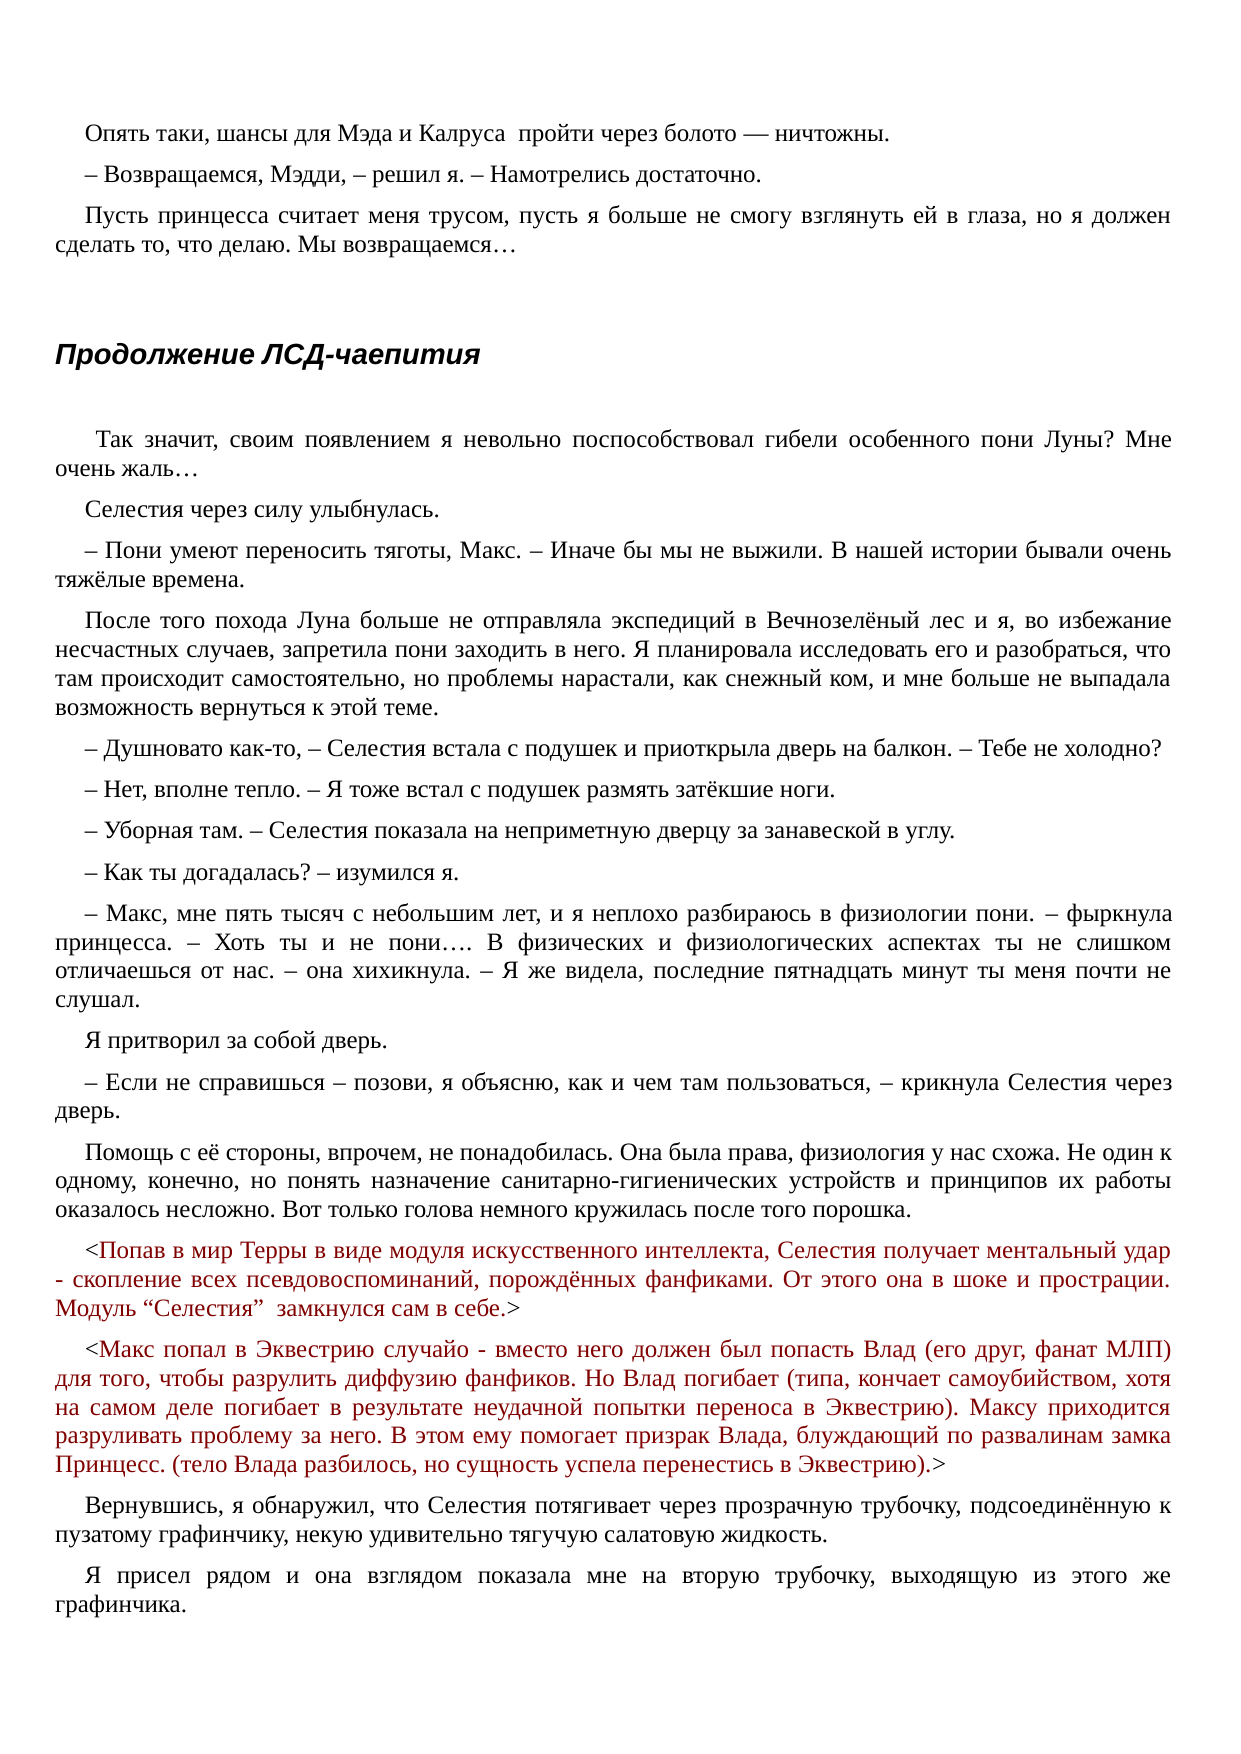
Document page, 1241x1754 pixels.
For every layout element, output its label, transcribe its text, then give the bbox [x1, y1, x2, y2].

subtitle Продолжение ЛСД-чаепития [55, 337, 1172, 370]
text – Уборная там. – Селестия показала на неприметную дверцу за занавеской в углу. [55, 815, 1172, 844]
text – Душновато как-то, – Селестия встала с подушек и приоткрыла дверь на балкон. – Тебе не холодно? [55, 733, 1172, 762]
text Селестия через силу улыбнулась. [55, 494, 1172, 523]
text Я присел рядом и она взглядом показала мне на вторую трубочку, выходящую из этого же графинчика. [55, 1560, 1172, 1618]
text Помощь с её стороны, впрочем, не понадобилась. Она была права, физиология у нас схожа. Не один к одному, конечно, но понять назначение санитарно-гигиенических устройств и принципов их работы оказалось несложно. Вот только голова немного кружилась после того порошка. [55, 1137, 1172, 1223]
text Опять таки, шансы для Мэда и Калруса пройти через болото — ничтожны. [55, 118, 1172, 147]
text Вернувшись, я обнаружил, что Селестия потягивает через прозрачную трубочку, подсоединённую к пузатому графинчику, некую удивительно тягучую салатовую жидкость. [55, 1490, 1172, 1548]
text Пусть принцесса считает меня трусом, пусть я больше не смогу взглянуть ей в глаза, но я должен сделать то, что делаю. Мы возвращаемся… [55, 201, 1172, 258]
text После того похода Луна больше не отправляла экспедиций в Вечнозелёный лес и я, во избежание несчастных случаев, запретила пони заходить в него. Я планировала исследовать его и разобраться, что там происходит самостоятельно, но проблемы нарастали, как снежный ком, и мне больше не выпадала возможность вернуться к этой теме. [55, 605, 1172, 720]
text – Нет, вполне тепло. – Я тоже встал с подушек размять затёкшие ноги. [55, 774, 1172, 803]
text – Макс, мне пять тысяч с небольшим лет, и я неплохо разбираюсь в физиологии пони. – фыркнула принцесса. – Хоть ты и не пони…. В физических и физиологических аспектах ты не слишком отличаешься от нас. – она хихикнула. – Я же видела, последние пятнадцать минут ты меня почти не слушал. [55, 898, 1172, 1013]
text – Как ты догадалась? – изумился я. [55, 857, 1172, 885]
text <Попав в мир Терры в виде модуля искусственного интеллекта, Селестия получает ментальный удар - скопление всех псевдовоспоминаний, порождённых фанфиками. От этого она в шоке и прострации. Модуль “Селестия” замкнулся сам в себе.> [55, 1235, 1172, 1322]
text – Возвращаемся, Мэдди, – решил я. – Намотрелись достаточно. [55, 159, 1172, 188]
text – Если не справишься – позови, я объясню, как и чем там пользоваться, – крикнула Селестия через дверь. [55, 1067, 1172, 1124]
text Я притворил за собой дверь. [55, 1025, 1172, 1054]
text <Макс попал в Эквестрию случайо - вместо него должен был попасть Влад (его друг, фанат МЛП) для того, чтобы разрулить диффузию фанфиков. Но Влад погибает (типа, кончает самоубийством, хотя на самом деле погибает в результате неудачной попытки переноса в Эквестрию). Максу приходится разруливать проблему за него. В этом ему помогает призрак Влада, блуждающий по развалинам замка Принцесс. (тело Влада разбилось, но сущность успела перенестись в Эквестрию).> [55, 1334, 1172, 1478]
text – Пони умеют переносить тяготы, Макс. – Иначе бы мы не выжили. В нашей истории бывали очень тяжёлые времена. [55, 535, 1172, 593]
text Так значит, своим появлением я невольно поспособствовал гибели особенного пони Луны? Мне очень жаль… [55, 424, 1172, 482]
